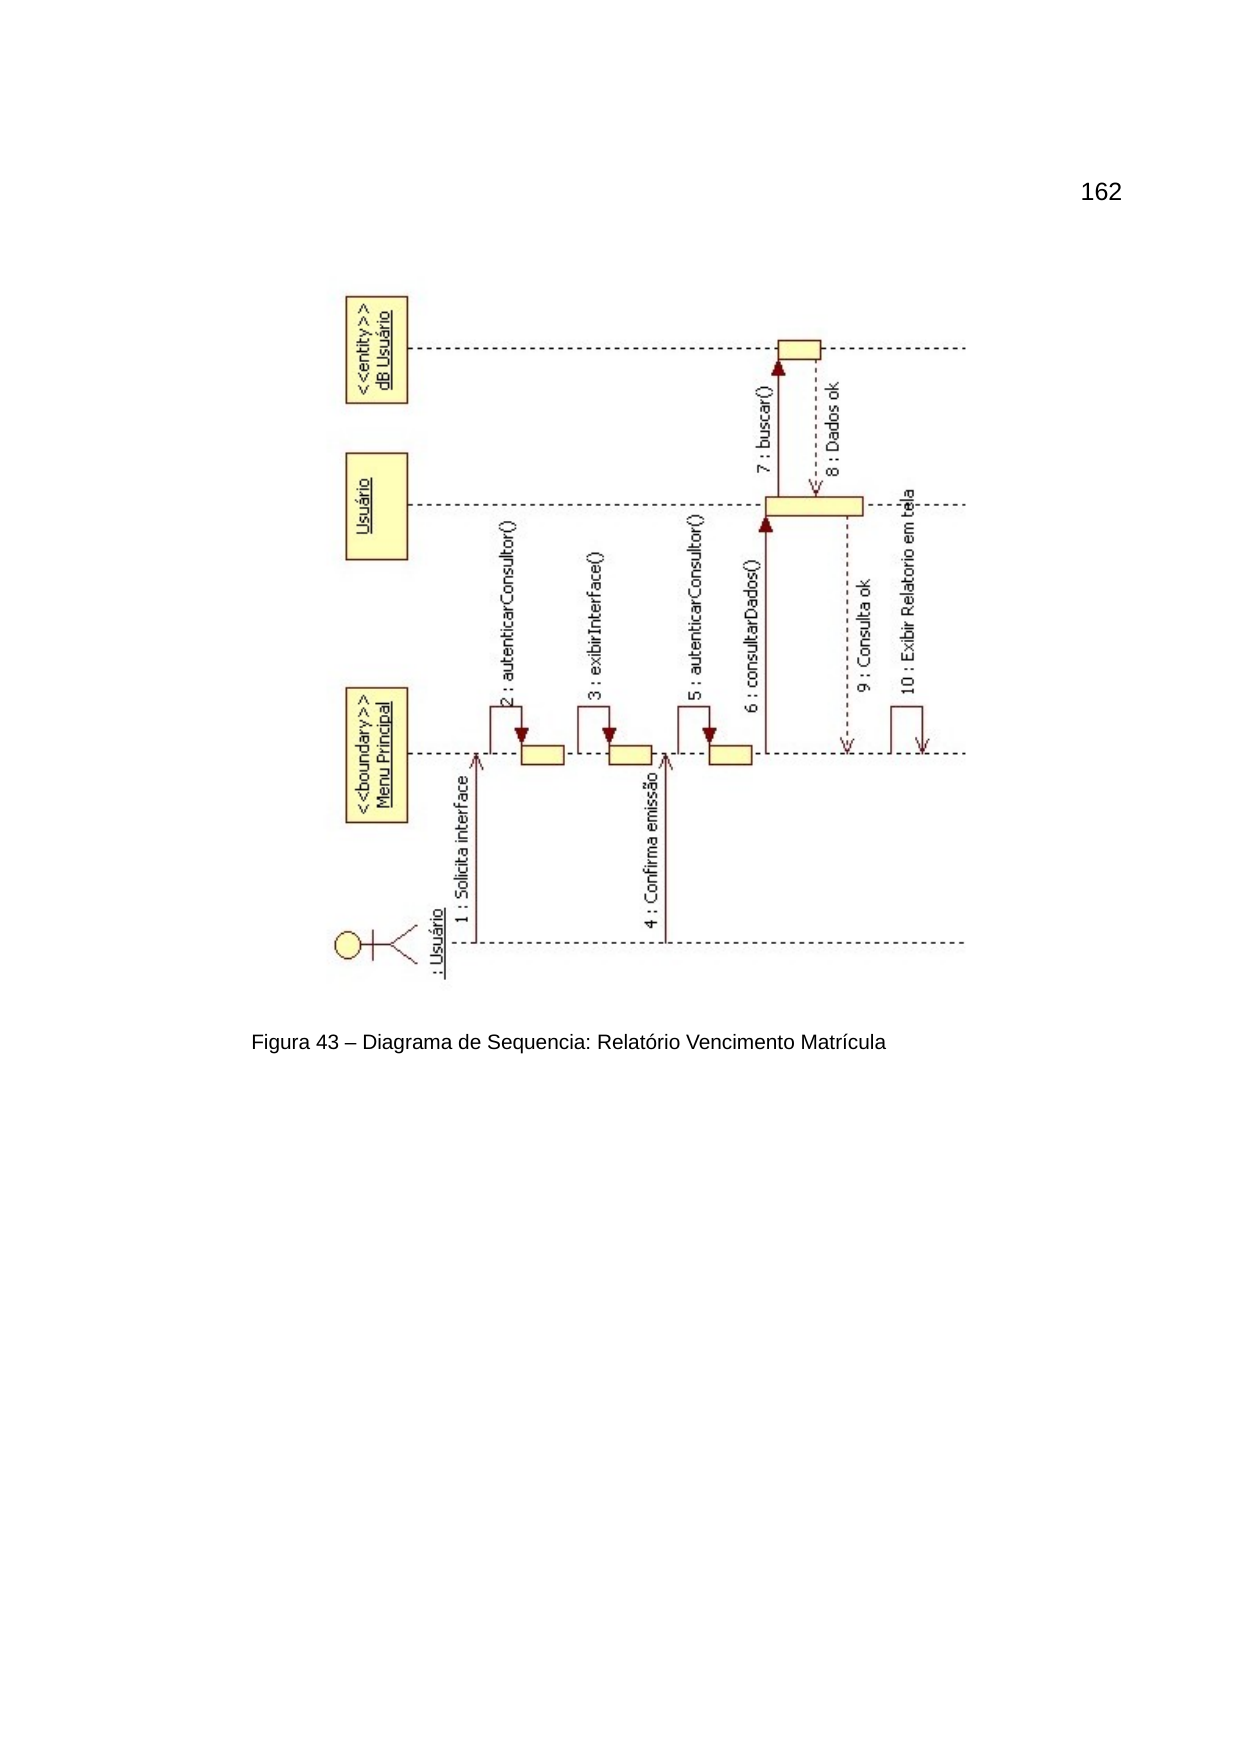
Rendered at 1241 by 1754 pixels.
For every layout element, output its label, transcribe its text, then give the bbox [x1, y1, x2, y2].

picture [302, 265, 997, 1030]
text Figura 43 – Diagrama de Sequencia: Relatório Vencimento Matrícula [177, 1030, 1122, 1054]
